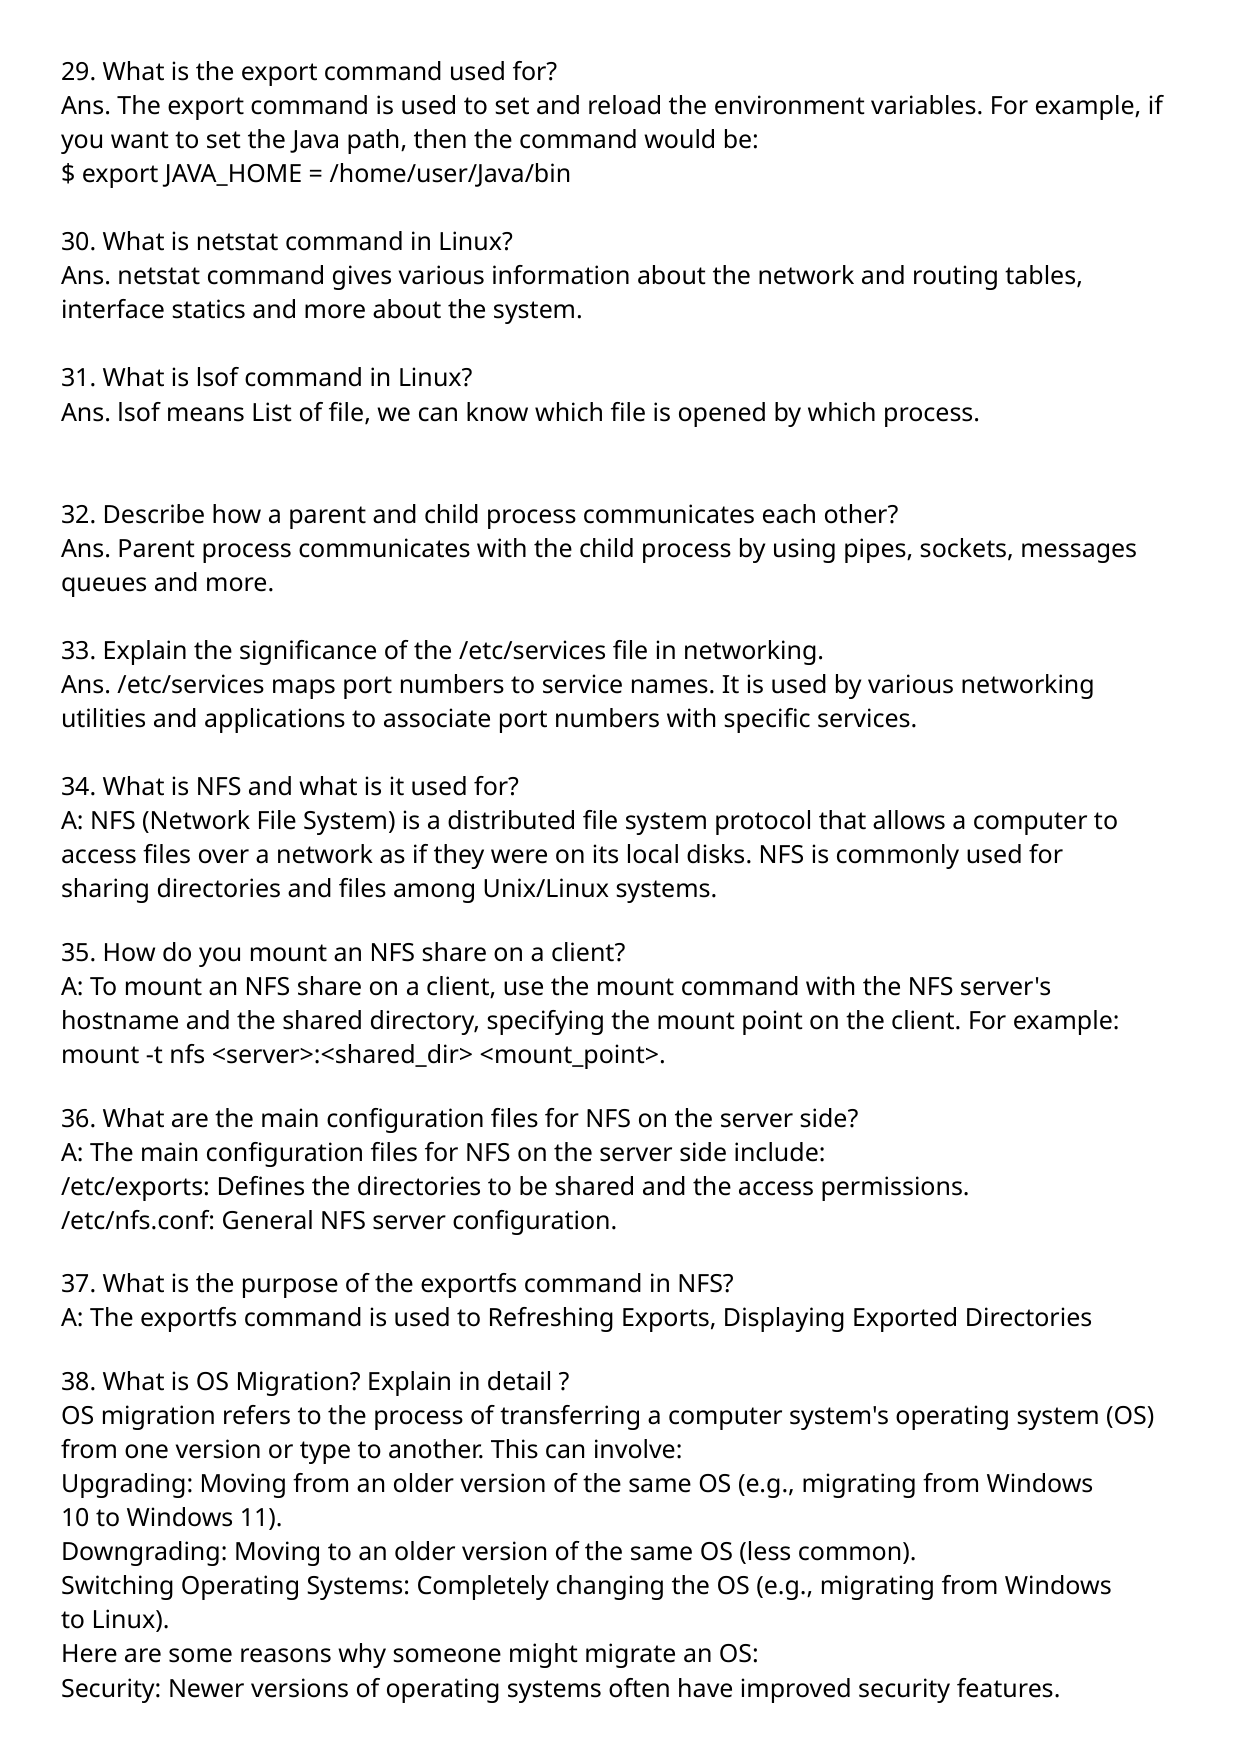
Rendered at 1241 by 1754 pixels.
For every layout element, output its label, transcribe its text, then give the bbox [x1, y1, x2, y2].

text 35. How do you mount an NFS share on a client? A: To mount an NFS share on a client, use the mount command with the NFS server's hostname and the shared directory, specifying the mount point on the client. For example: mount -t nfs <server>:<shared_dir> <mount_point>. [61, 934, 1129, 1071]
text 31. What is lsof command in Linux? [61, 360, 1185, 394]
text Ans. lsof means List of file, we can know which file is opened by which process. [61, 394, 1185, 428]
text 38. What is OS Migration? Explain in detail ? OS migration refers to the process of transferring a computer system's operating system (OS) from one version or type to another. This can involve: [61, 1364, 1185, 1466]
text 32. Describe how a parent and child process communicates each other? [61, 496, 1185, 530]
text 36. What are the main configuration files for NFS on the server side? A: The main configuration files for NFS on the server side include: /etc/exports: Defines the directories to be shared and the access permissions. /etc/nfs.conf: General NFS server configuration. [61, 1100, 1129, 1237]
text 37. What is the purpose of the exportfs command in NFS? A: The exportfs command is used to Refreshing Exports, Displaying Exported Directories [61, 1266, 1129, 1334]
text Ans. netstat command gives various information about the network and routing tables, interface statics and more about the system. [61, 258, 1185, 326]
text Ans. The export command is used to set and reload the environment variables. For example, if you want to set the Java path, then the command would be: [61, 88, 1185, 156]
text 30. What is netstat command in Linux? [61, 224, 1185, 258]
text 34. What is NFS and what is it used for? A: NFS (Network File System) is a distributed file system protocol that allows a computer to access files over a network as if they were on its local disks. NFS is commonly used for sharing directories and files among Unix/Linux systems. [61, 769, 1129, 905]
text Upgrading: Moving from an older version of the same OS (e.g., migrating from Windows 10 to Windows 11). Downgrading: Moving to an older version of the same OS (less common). Switching Operating Systems: Completely changing the OS (e.g., migrating from Windows to Linux). Here are some reasons why someone might migrate an OS: Security: Newer versions of operating systems often have improved security features. [61, 1466, 1129, 1704]
text 29. What is the export command used for? [61, 53, 1185, 88]
text $ export JAVA_HOME = /home/user/Java/bin [61, 156, 1185, 190]
text Ans. Parent process communicates with the child process by using pipes, sockets, messages queues and more. [61, 530, 1185, 598]
text 33. Explain the significance of the /etc/services file in networking. Ans. /etc/services maps port numbers to service names. It is used by various networking utilities and applications to associate port numbers with specific services. [61, 633, 1185, 735]
